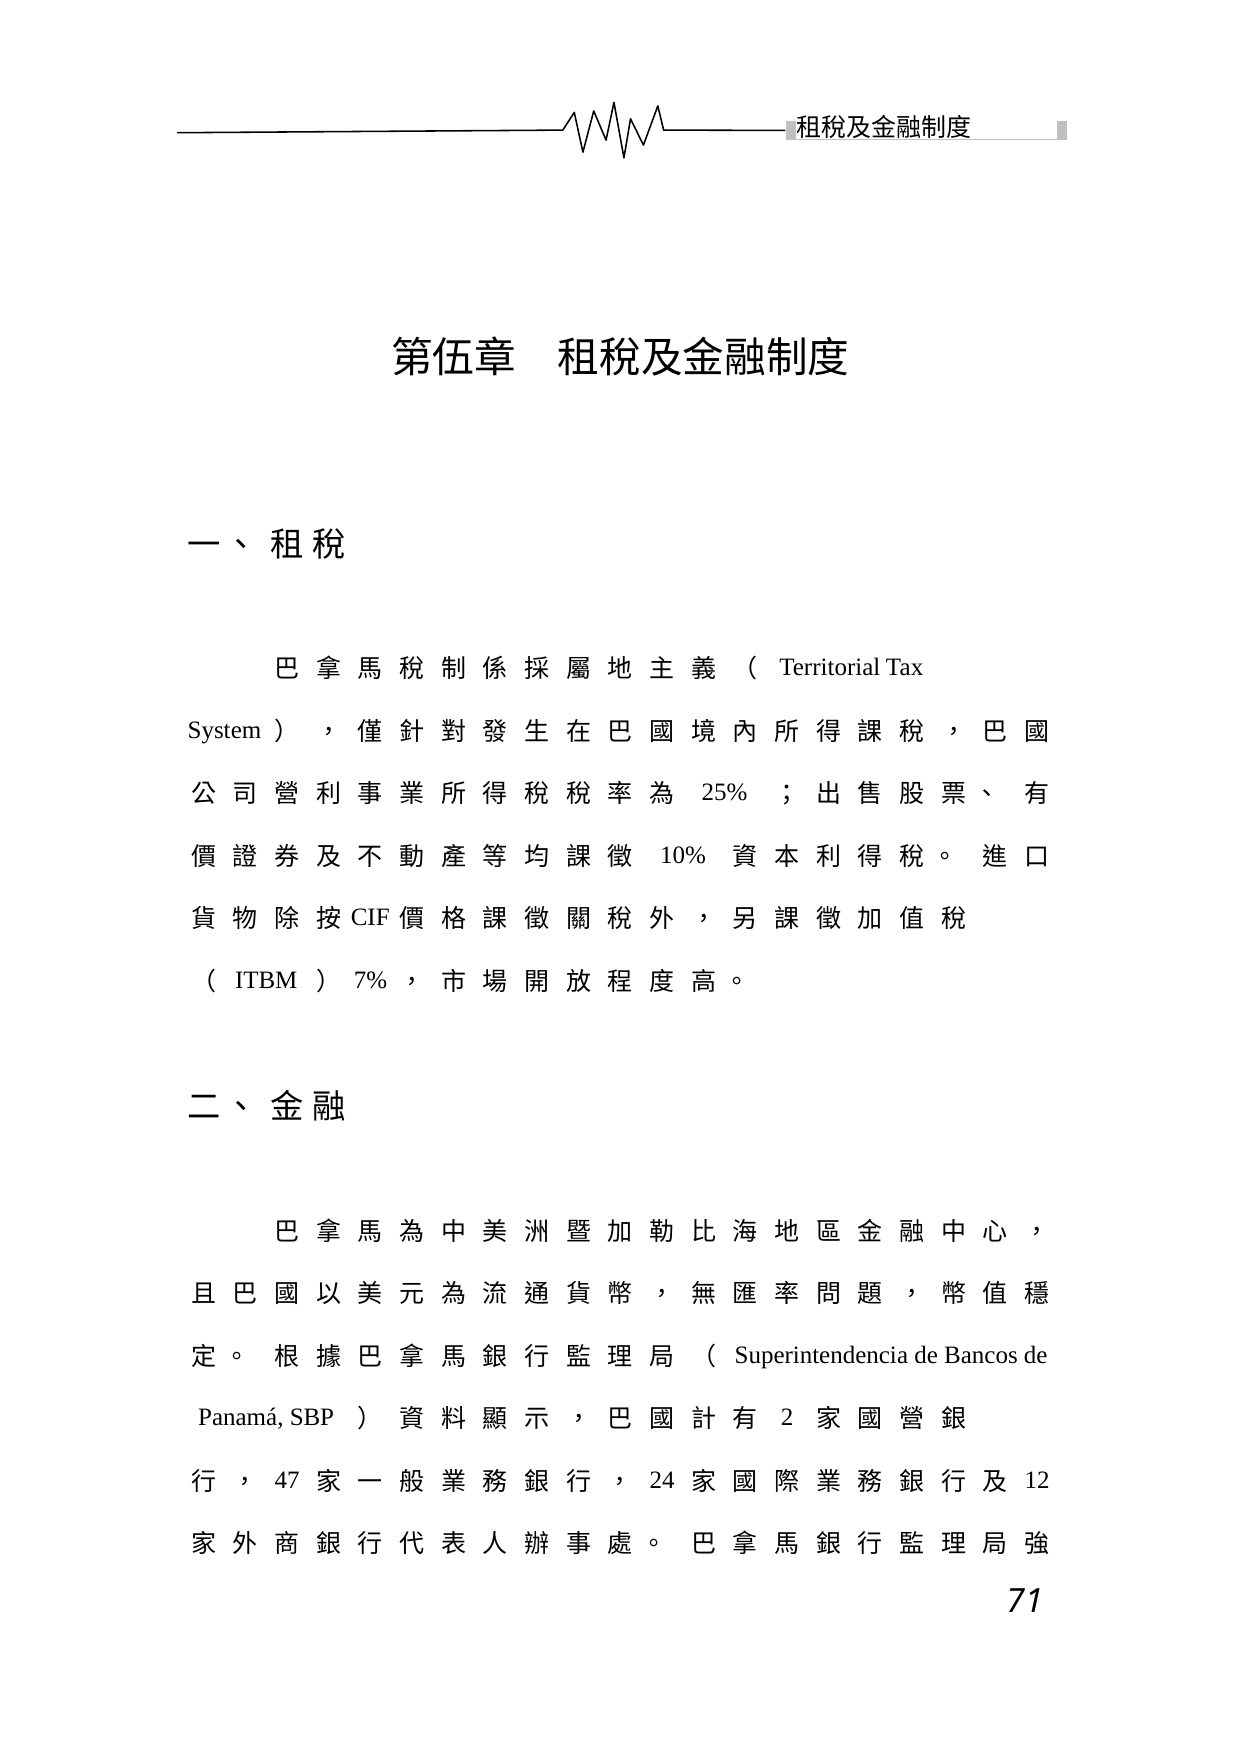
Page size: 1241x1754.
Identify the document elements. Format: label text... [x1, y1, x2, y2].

text 第伍章 租稅及金融制度 [183, 313, 1058, 375]
text 巴拿馬為中美洲暨加勒比海地區金融中心，且巴國以美元為流通貨幣，無匯率問題，幣值穩定。根據巴拿馬銀行監理局（Superintendencia de Bancos de Panamá, SBP）資料顯示，巴國計有2家國營銀行，47家一般業務銀行，24家國際業務銀行及12家外商銀行代表人辦事處。巴拿馬銀行監理局強 [183, 1188, 1058, 1563]
text 一、租稅 [183, 500, 1058, 563]
text 二、金融 [183, 1063, 1058, 1125]
text 巴拿馬稅制係採屬地主義（Territorial Tax System），僅針對發生在巴國境內所得課稅，巴國公司營利事業所得稅稅率為25%；出售股票、有價證券及不動產等均課徵10%資本利得稅。進口貨物除按CIF價格課徵關稅外，另課徵加值稅（ITBM）7%，市場開放程度高。 [183, 625, 1058, 1000]
